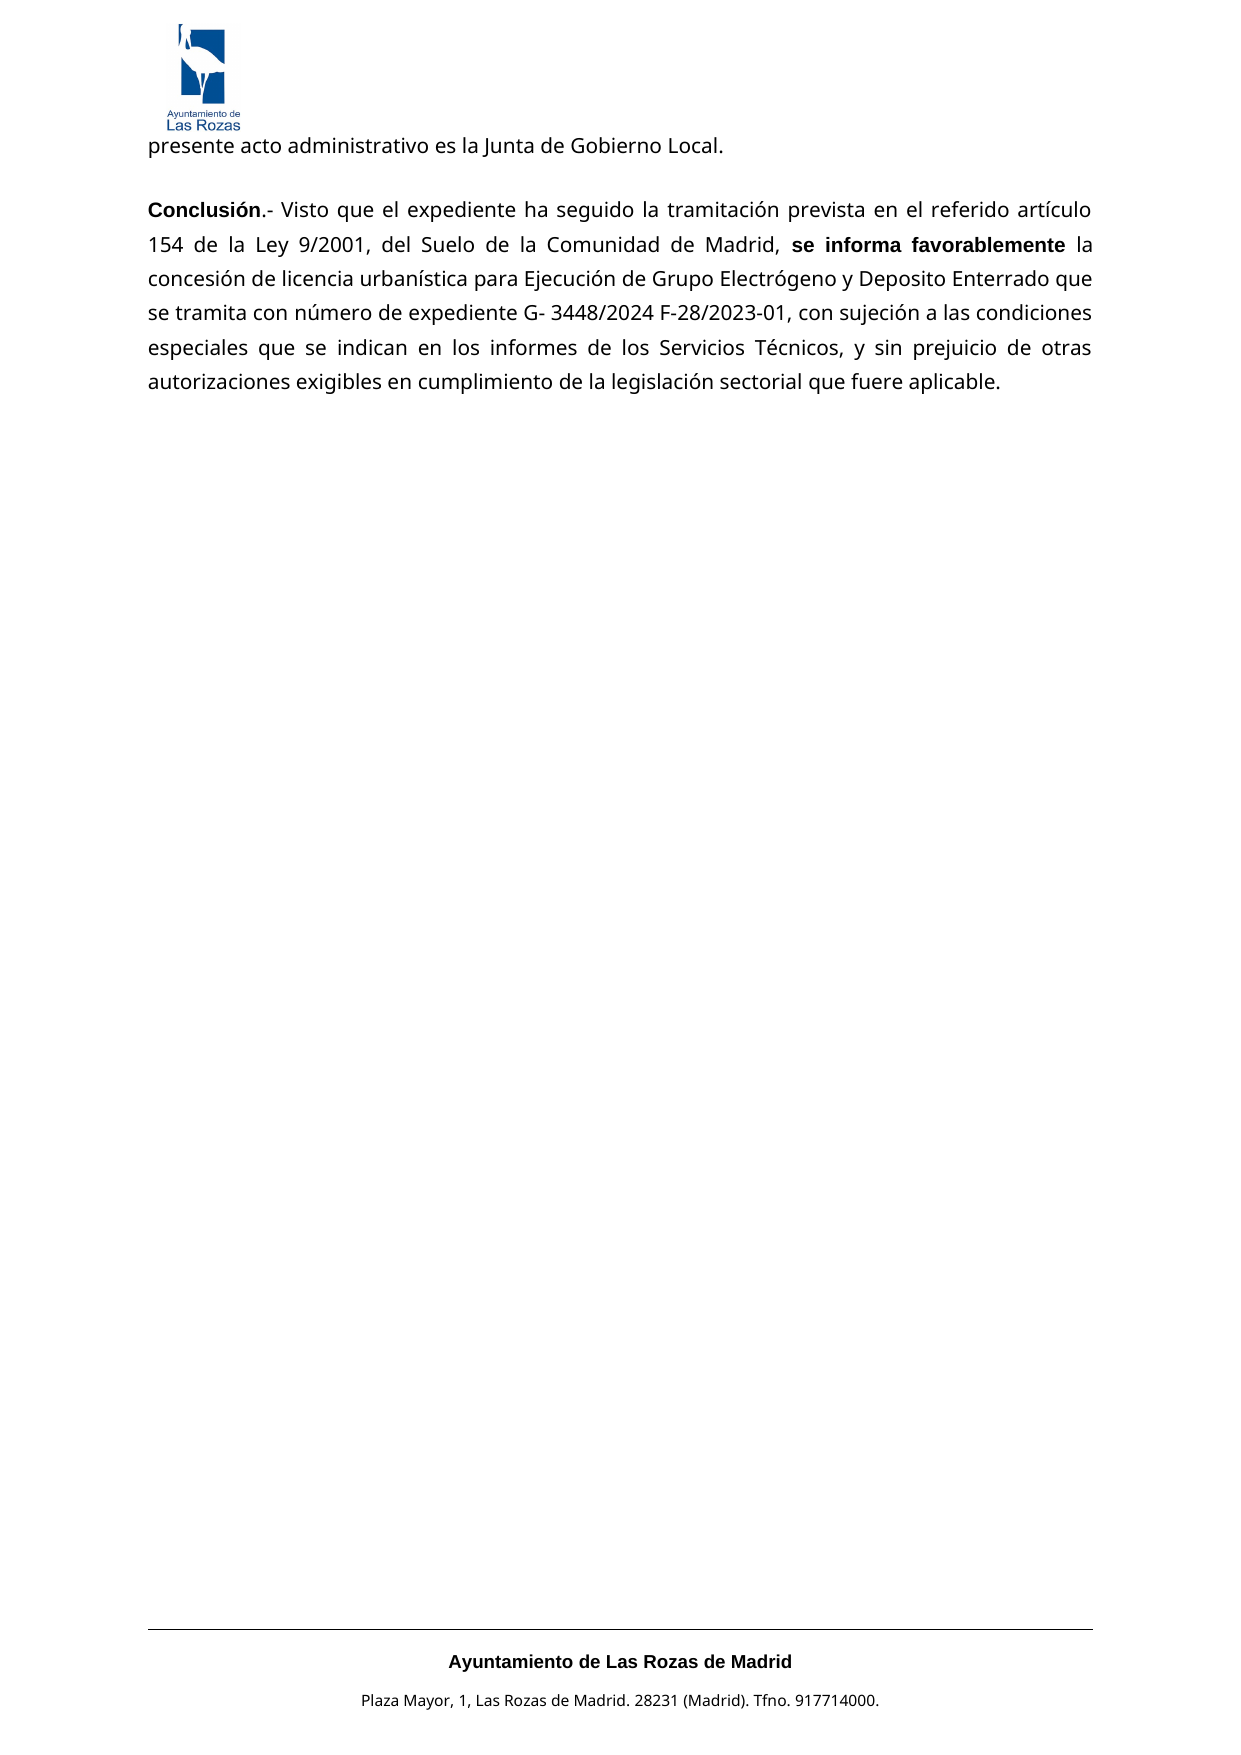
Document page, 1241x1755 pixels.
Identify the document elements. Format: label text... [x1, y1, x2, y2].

text presente acto administrativo es la Junta de Gobierno Local. [148, 131, 1093, 160]
text Conclusión.- Visto que el expediente ha seguido la tramitación prevista en el referido artículo 154 de la Ley 9/2001, del Suelo de la Comunidad de Madrid, se informa favorablemente la concesión de licencia urbanística para Ejecución de Grupo Electrógeno y Deposito Enterrado que se tramita con número de expediente G- 3448/2024 F-28/2023-01, con sujeción a las condiciones especiales que se indican en los informes de los Servicios Técnicos, y sin prejuicio de otras autorizaciones exigibles en cumplimiento de la legislación sectorial que fuere aplicable. [148, 195, 1093, 396]
